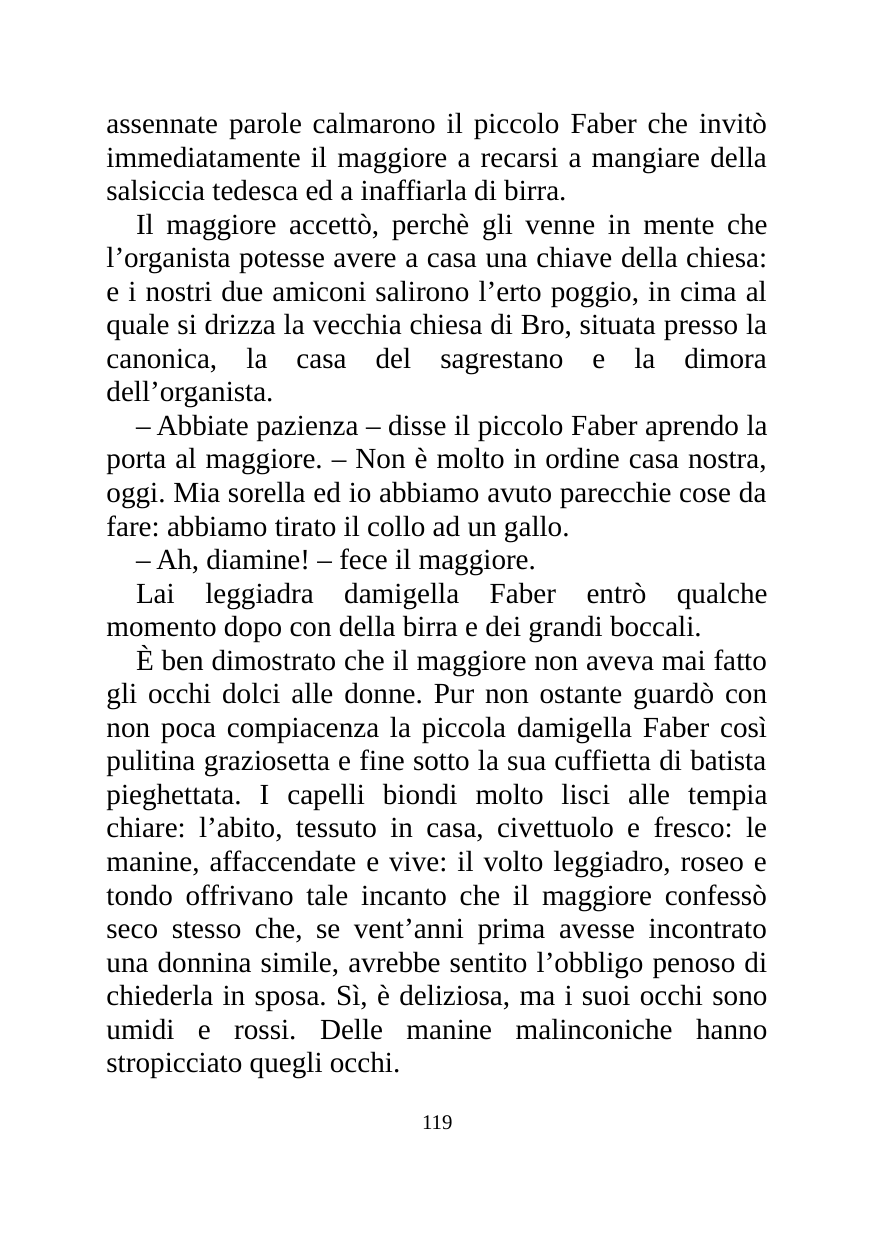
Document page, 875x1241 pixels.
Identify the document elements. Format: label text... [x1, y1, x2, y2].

text assennate parole calmarono il piccolo Faber che invitò immediatamente il maggiore a recarsi a mangiare della salsiccia tedesca ed a inaffiarla di birra. [106, 106, 768, 207]
text Il maggiore accettò, perchè gli venne in mente che l’organista potesse avere a casa una chiave della chiesa: e i nostri due amiconi salirono l’erto poggio, in cima al quale si drizza la vecchia chiesa di Bro, situata presso la canonica, la casa del sagrestano e la dimora dell’organista. [106, 207, 768, 408]
text È ben dimostrato che il maggiore non aveva mai fatto gli occhi dolci alle donne. Pur non ostante guardò con non poca compiacenza la piccola damigella Faber così pulitina graziosetta e fine sotto la sua cuffietta di batista pieghettata. I capelli biondi molto lisci alle tempia chiare: l’abito, tessuto in casa, civettuolo e fresco: le manine, affaccendate e vive: il volto leggiadro, roseo e tondo offrivano tale incanto che il maggiore confessò seco stesso che, se vent’anni prima avesse incontrato una donnina simile, avrebbe sentito l’obbligo penoso di chiederla in sposa. Sì, è deliziosa, ma i suoi occhi sono umidi e rossi. Delle manine malinconiche hanno stropicciato quegli occhi. [106, 643, 768, 1079]
text – Ah, diamine! – fece il maggiore. [106, 542, 768, 576]
text Lai leggiadra damigella Faber entrò qualche momento dopo con della birra e dei grandi boccali. [106, 576, 768, 643]
text – Abbiate pazienza – disse il piccolo Faber aprendo la porta al maggiore. – Non è molto in ordine casa nostra, oggi. Mia sorella ed io abbiamo avuto parecchie cose da fare: abbiamo tirato il collo ad un gallo. [106, 408, 768, 542]
